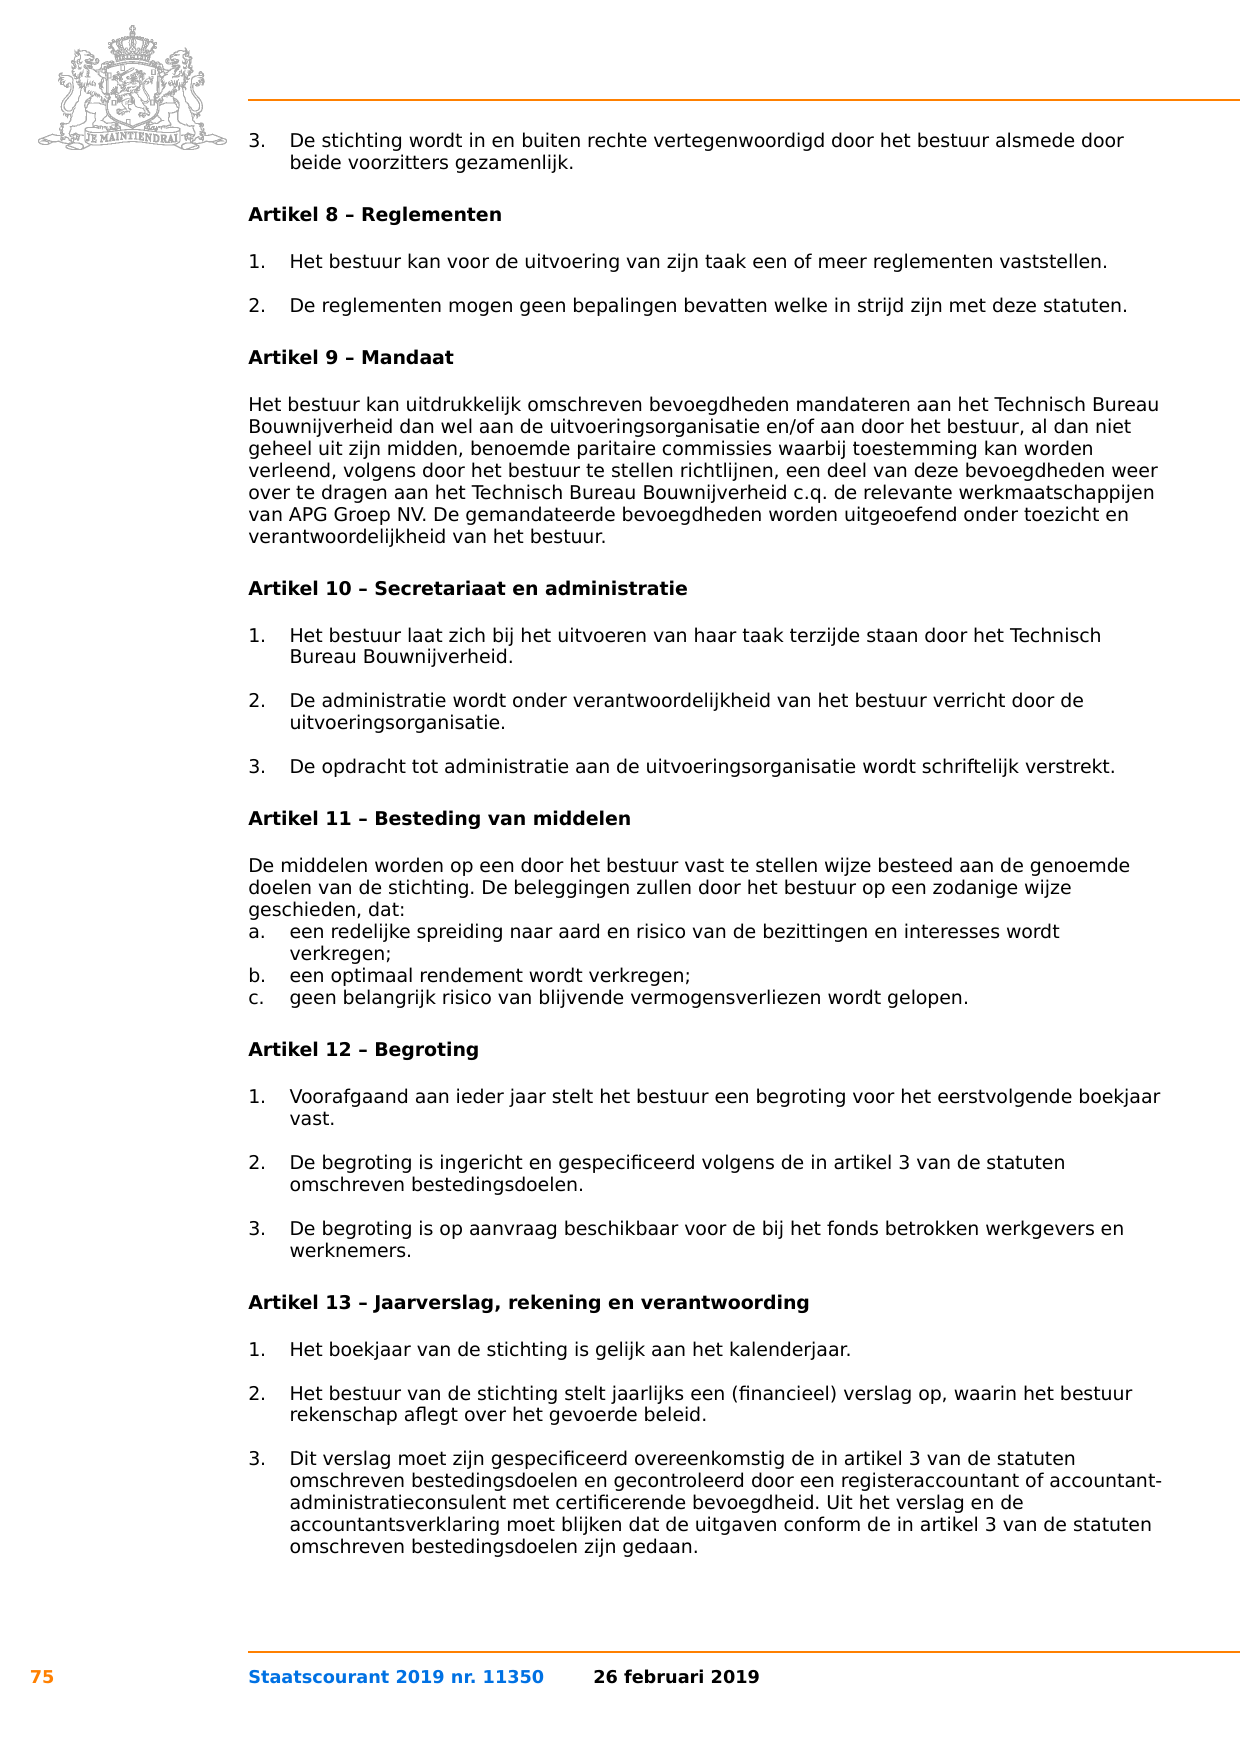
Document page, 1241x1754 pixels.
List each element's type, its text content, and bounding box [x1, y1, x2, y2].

text 1. Het bestuur laat zich bij het uitvoeren van haar taak terzijde staan door het Technisch Bureau Bouwnijverheid. [248, 624, 1163, 668]
text 1. Voorafgaand aan ieder jaar stelt het bestuur een begroting voor het eerstvolgende boekjaar vast. [248, 1086, 1163, 1130]
subtitle Artikel 10 – Secretariaat en administratie [248, 577, 1163, 599]
text 3. De stichting wordt in en buiten rechte vertegenwoordigd door het bestuur alsmede door beide voorzitters gezamenlijk. [248, 130, 1163, 174]
text 3. Dit verslag moet zijn gespecificeerd overeenkomstig de in artikel 3 van de statuten omschreven bestedingsdoelen en gecontroleerd door een registeraccountant of accountant-administratieconsulent met certificerende bevoegdheid. Uit het verslag en de accountantsverklaring moet blijken dat de uitgaven conform de in artikel 3 van de statuten omschreven bestedingsdoelen zijn gedaan. [248, 1448, 1163, 1558]
text a. een redelijke spreiding naar aard en risico van de bezittingen en interesses wordt verkregen; [248, 921, 1163, 965]
text Het bestuur kan uitdrukkelijk omschreven bevoegdheden mandateren aan het Technisch Bureau Bouwnijverheid dan wel aan de uitvoeringsorganisatie en/of aan door het bestuur, al dan niet geheel uit zijn midden, benoemde paritaire commissies waarbij toestemming kan worden verleend, volgens door het bestuur te stellen richtlijnen, een deel van deze bevoegdheden weer over te dragen aan het Technisch Bureau Bouwnijverheid c.q. de relevante werkmaatschappijen van APG Groep NV. De gemandateerde bevoegdheden worden uitgeoefend onder toezicht en verantwoordelijkheid van het bestuur. [248, 394, 1163, 547]
text 2. De reglementen mogen geen bepalingen bevatten welke in strijd zijn met deze statuten. [248, 295, 1163, 317]
text 2. De administratie wordt onder verantwoordelijkheid van het bestuur verricht door de uitvoeringsorganisatie. [248, 690, 1163, 734]
text b. een optimaal rendement wordt verkregen; [248, 965, 1163, 987]
text 3. De begroting is op aanvraag beschikbaar voor de bij het fonds betrokken werkgevers en werknemers. [248, 1218, 1163, 1262]
subtitle Artikel 12 – Begroting [248, 1039, 1163, 1061]
text c. geen belangrijk risico van blijvende vermogensverliezen wordt gelopen. [248, 987, 1163, 1009]
text 3. De opdracht tot administratie aan de uitvoeringsorganisatie wordt schriftelijk verstrekt. [248, 756, 1163, 778]
text 1. Het bestuur kan voor de uitvoering van zijn taak een of meer reglementen vaststellen. [248, 251, 1163, 273]
subtitle Artikel 8 – Reglementen [248, 204, 1163, 226]
text De middelen worden op een door het bestuur vast te stellen wijze besteed aan de genoemde doelen van de stichting. De beleggingen zullen door het bestuur op een zodanige wijze geschieden, dat: [248, 855, 1163, 921]
text 2. De begroting is ingericht en gespecificeerd volgens de in artikel 3 van de statuten omschreven bestedingsdoelen. [248, 1152, 1163, 1196]
picture [38, 25, 227, 150]
subtitle Artikel 11 – Besteding van middelen [248, 808, 1163, 830]
text 1. Het boekjaar van de stichting is gelijk aan het kalenderjaar. [248, 1338, 1163, 1361]
text 2. Het bestuur van de stichting stelt jaarlijks een (financieel) verslag op, waarin het bestuur rekenschap aflegt over het gevoerde beleid. [248, 1382, 1163, 1426]
subtitle Artikel 9 – Mandaat [248, 347, 1163, 369]
subtitle Artikel 13 – Jaarverslag, rekening en verantwoording [248, 1292, 1163, 1313]
